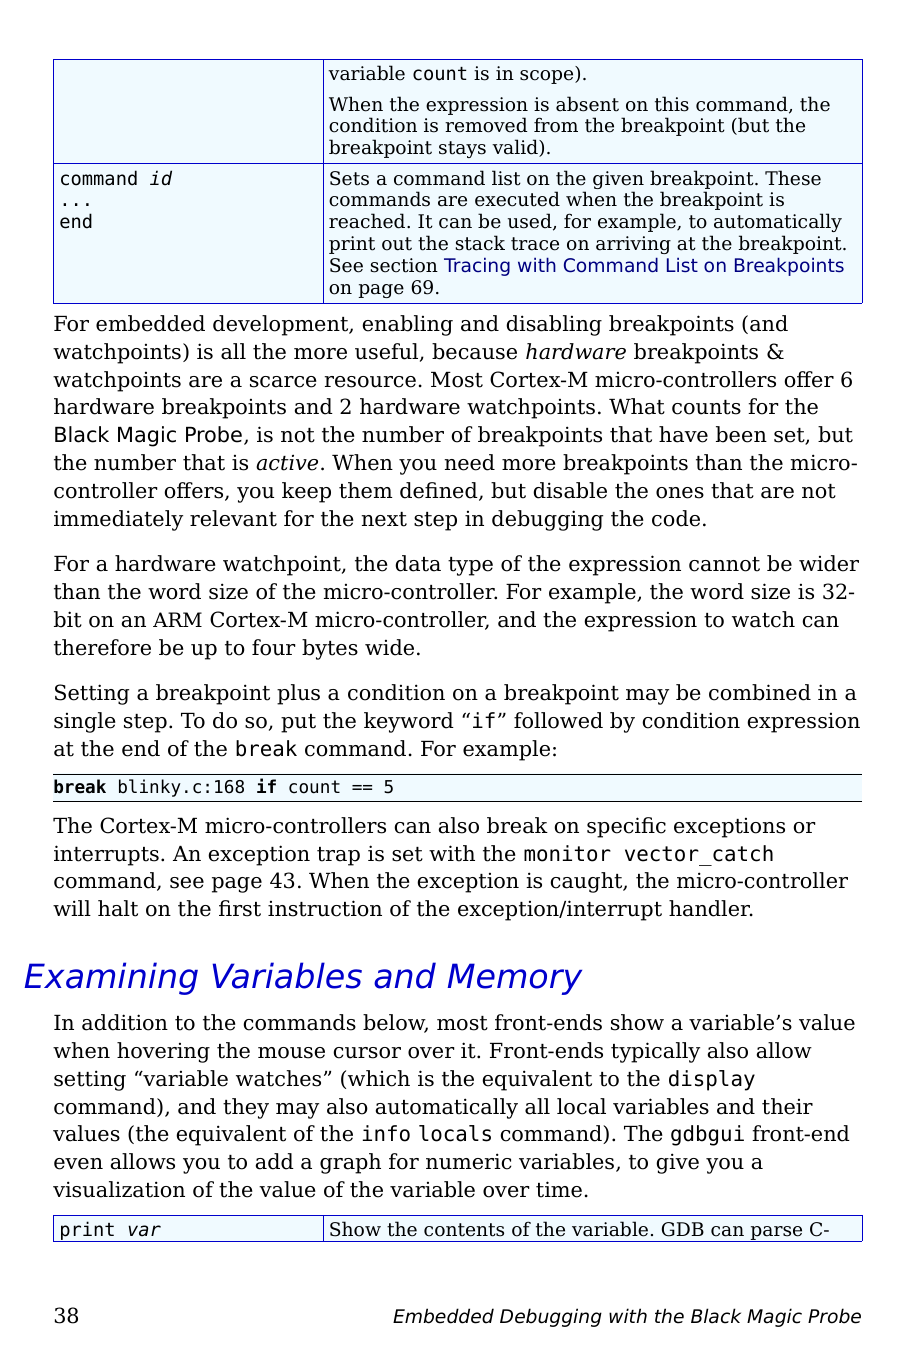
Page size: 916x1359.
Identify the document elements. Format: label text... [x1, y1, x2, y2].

table_cell command id ... end [54, 164, 323, 303]
table_header Show the contents of the variable. GDB can parse C- [324, 1216, 862, 1241]
table_cell variable count is in scope). When the expression is absent on this command, the condition is removed from the breakpoint (but the breakpoint stays valid). [324, 60, 862, 163]
text For embedded development, enabling and disabling breakpoints (and watchpoints) is all the more useful, because hardware breakpoints & watchpoints are a scarce resource. Most Cortex-M micro-controllers offer 6 hardware breakpoints and 2 hardware watchpoints. What counts for the Black Magic Probe, is not the number of breakpoints that have been set, but the number that is active. When you need more breakpoints than the micro-controller offers, you keep them defined, but disable the ones that are not immediately relevant for the next step in debugging the code. [53, 312, 862, 531]
text Setting a breakpoint plus a condition on a breakpoint may be combined in a single step. To do so, put the keyword “if” followed by condition expression at the end of the break command. For example: [53, 681, 862, 761]
table_cell Sets a command list on the given breakpoint. These commands are executed when the breakpoint is reached. It can be used, for example, to automatically print out the stack trace on arriving at the breakpoint. See section Tracing with Command List on Breakpoints on page 68. [324, 164, 862, 303]
text break blinky.c:168 if count == 5 [53, 775, 862, 801]
table_header print var [54, 1216, 323, 1241]
subtitle Examining Variables and Memory [24, 958, 862, 996]
text In addition to the commands below, most front-ends show a variable’s value when hovering the mouse cursor over it. Front-ends typically also allow setting “variable watches” (which is the equivalent to the display command), and they may also automatically all local variables and their values (the equivalent of the info locals command). The gdbgui front-end even allows you to add a graph for numeric variables, to give you a visualization of the value of the variable over time. [53, 1011, 862, 1202]
table_cell [54, 60, 323, 163]
text The Cortex-M micro-controllers can also break on specific exceptions or interrupts. An exception trap is set with the monitor vector_catch command, see page 43. When the exception is caught, the micro-controller will halt on the first instruction of the exception/interrupt handler. [53, 814, 862, 922]
text For a hardware watchpoint, the data type of the expression cannot be wider than the word size of the micro-controller. For example, the word size is 32-bit on an ARM Cortex-M micro-controller, and the expression to watch can therefore be up to four bytes wide. [53, 552, 862, 660]
